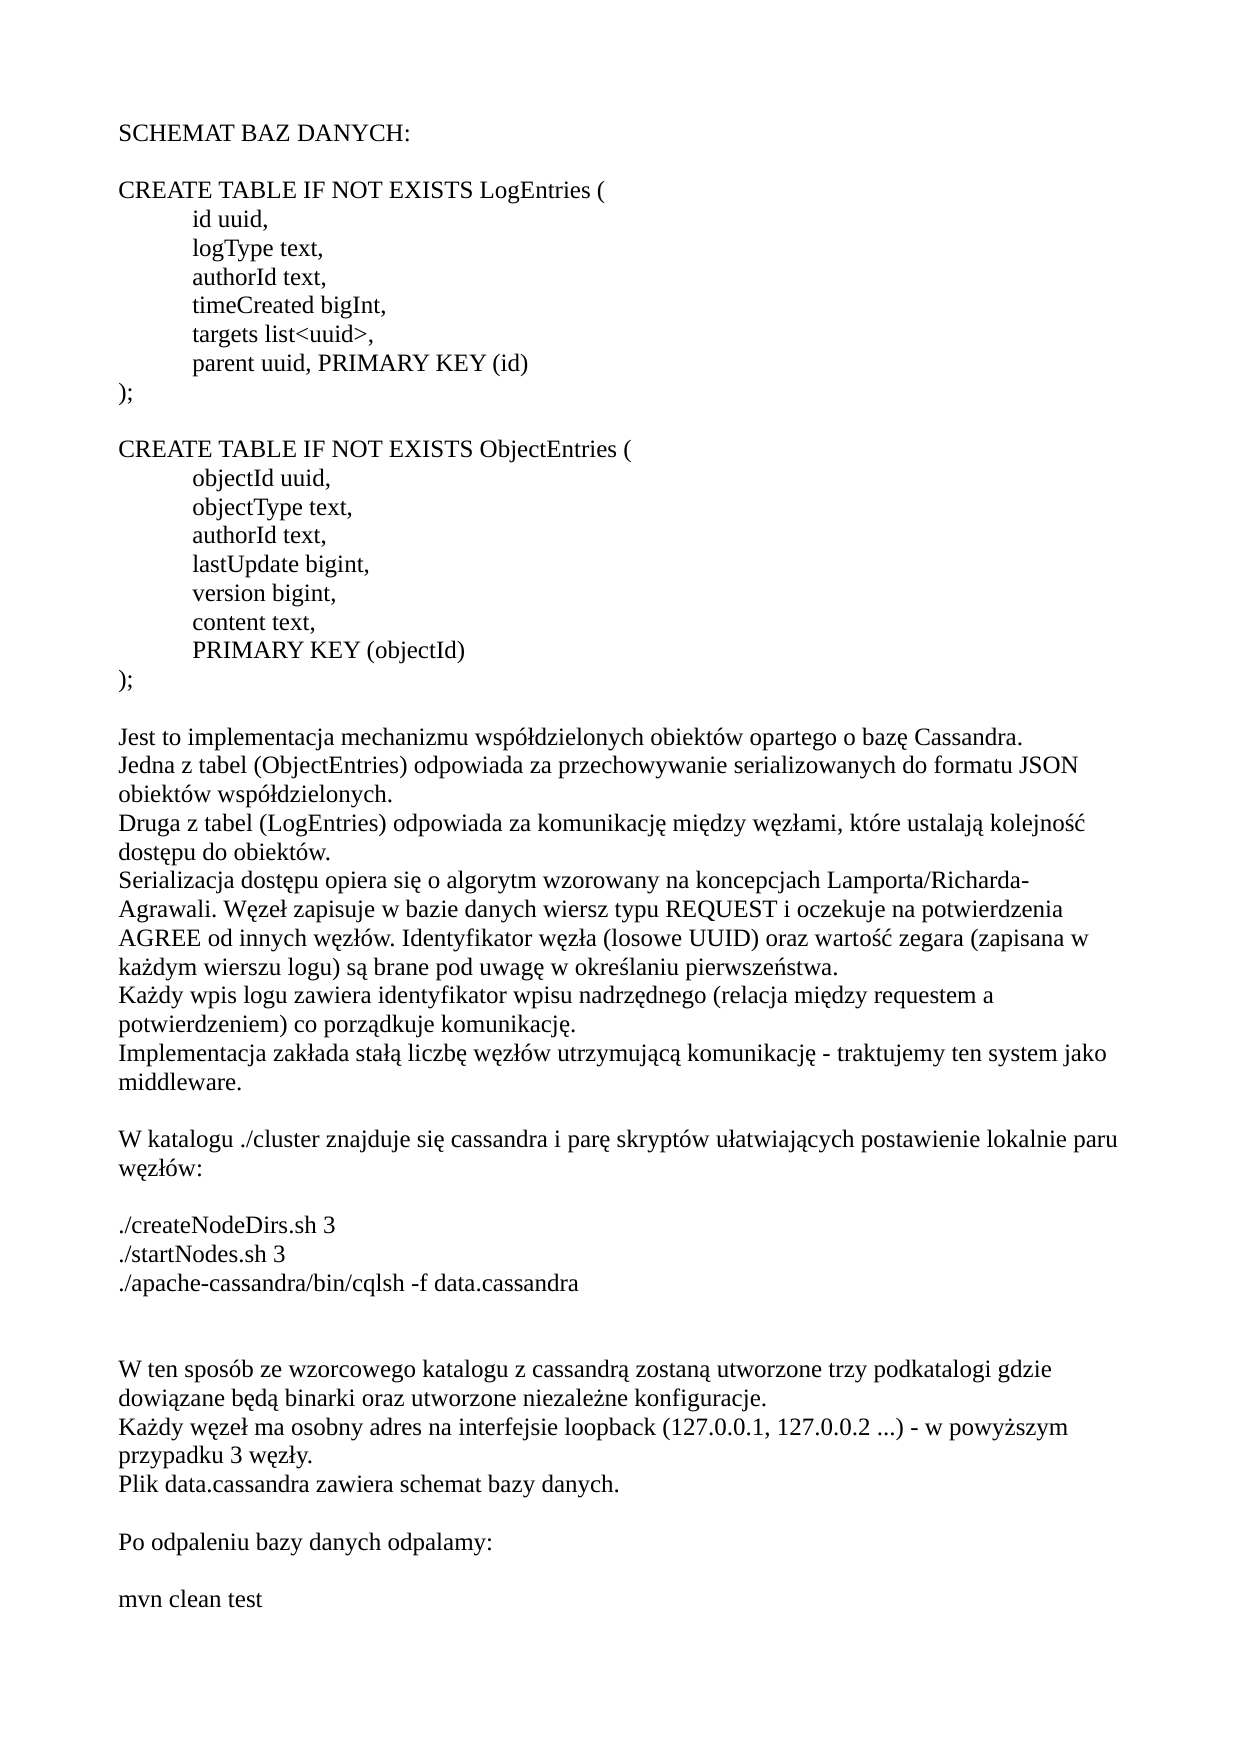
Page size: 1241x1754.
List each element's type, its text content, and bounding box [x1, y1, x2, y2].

text CREATE TABLE IF NOT EXISTS ObjectEntries ( [118, 434, 1122, 463]
text ); [118, 664, 1122, 693]
text authorId text, [118, 262, 1122, 291]
text Każdy wpis logu zawiera identyfikator wpisu nadrzędnego (relacja między requestem a potwierdzeniem) co porządkuje komunikację. [118, 981, 1122, 1038]
text W katalogu ./cluster znajduje się cassandra i parę skryptów ułatwiających postawienie lokalnie paru węzłów: [118, 1124, 1122, 1182]
text ./createNodeDirs.sh 3 [118, 1211, 1122, 1239]
text id uuid, [118, 204, 1122, 233]
text version bigint, [118, 578, 1122, 607]
text SCHEMAT BAZ DANYCH: [118, 118, 1122, 147]
text CREATE TABLE IF NOT EXISTS LogEntries ( [118, 176, 1122, 204]
text PRIMARY KEY (objectId) [118, 636, 1122, 664]
text mvn clean test [118, 1584, 1122, 1613]
text Jedna z tabel (ObjectEntries) odpowiada za przechowywanie serializowanych do formatu JSON obiektów współdzielonych. [118, 751, 1122, 808]
text Implementacja zakłada stałą liczbę węzłów utrzymującą komunikację - traktujemy ten system jako middleware. [118, 1038, 1122, 1096]
text Każdy węzeł ma osobny adres na interfejsie loopback (127.0.0.1, 127.0.0.2 ...) - w powyższym przypadku 3 węzły. [118, 1412, 1122, 1469]
text Druga z tabel (LogEntries) odpowiada za komunikację między węzłami, które ustalają kolejność dostępu do obiektów. [118, 808, 1122, 866]
text W ten sposób ze wzorcowego katalogu z cassandrą zostaną utworzone trzy podkatalogi gdzie dowiązane będą binarki oraz utworzone niezależne konfiguracje. [118, 1354, 1122, 1412]
text Po odpaleniu bazy danych odpalamy: [118, 1527, 1122, 1556]
text Jest to implementacja mechanizmu współdzielonych obiektów opartego o bazę Cassandra. [118, 722, 1122, 751]
text authorId text, [118, 521, 1122, 549]
text ./startNodes.sh 3 [118, 1239, 1122, 1268]
text parent uuid, PRIMARY KEY (id) [118, 348, 1122, 377]
text objectType text, [118, 492, 1122, 521]
text lastUpdate bigint, [118, 549, 1122, 578]
text timeCreated bigInt, [118, 291, 1122, 319]
text logType text, [118, 233, 1122, 262]
text ./apache-cassandra/bin/cqlsh -f data.cassandra [118, 1268, 1122, 1297]
text targets list<uuid>, [118, 319, 1122, 348]
text content text, [118, 607, 1122, 636]
text ); [118, 377, 1122, 406]
text Plik data.cassandra zawiera schemat bazy danych. [118, 1469, 1122, 1498]
text Serializacja dostępu opiera się o algorytm wzorowany na koncepcjach Lamporta/Richarda-Agrawali. Węzeł zapisuje w bazie danych wiersz typu REQUEST i oczekuje na potwierdzenia AGREE od innych węzłów. Identyfikator węzła (losowe UUID) oraz wartość zegara (zapisana w każdym wierszu logu) są brane pod uwagę w określaniu pierwszeństwa. [118, 866, 1122, 981]
text objectId uuid, [118, 463, 1122, 492]
